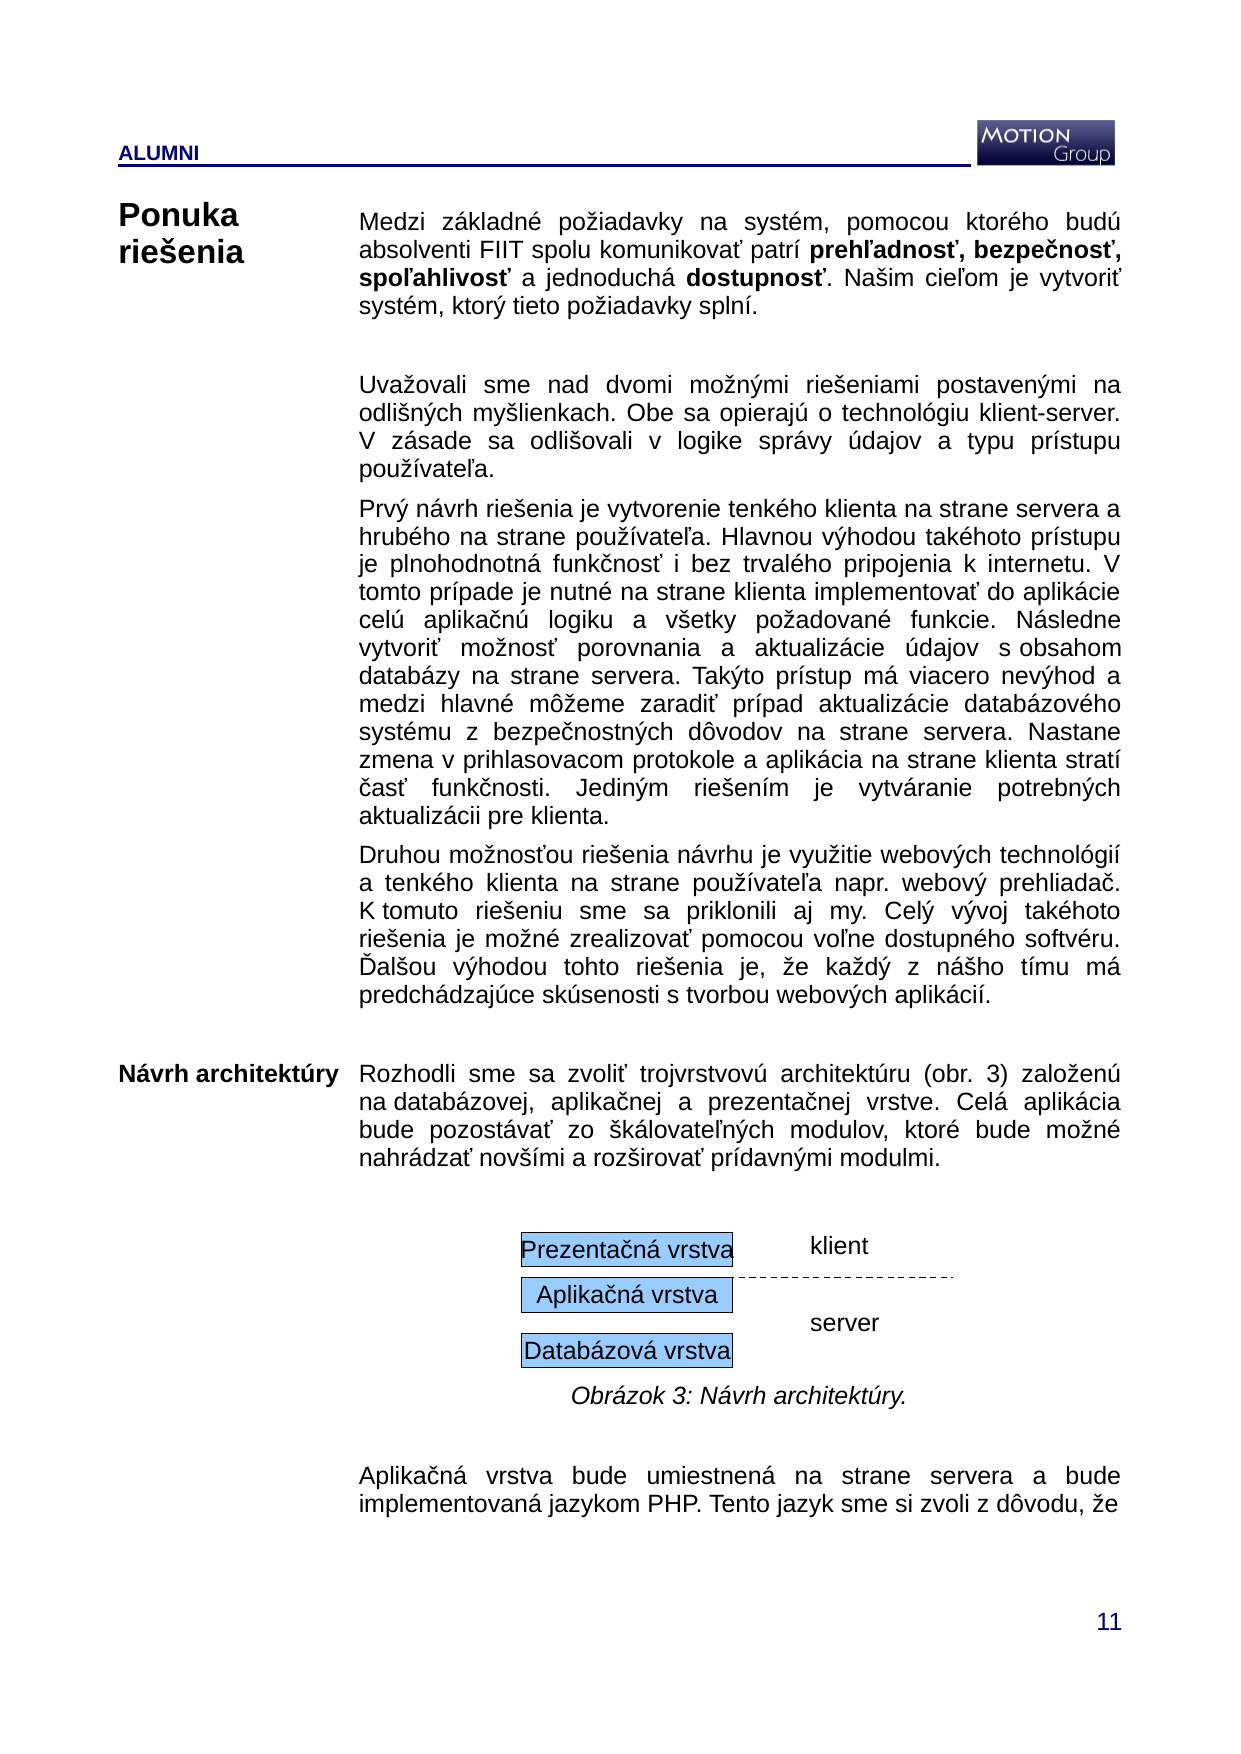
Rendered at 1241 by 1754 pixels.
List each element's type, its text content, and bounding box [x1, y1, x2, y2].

picture [971, 112, 1122, 172]
text Prvý návrh riešenia je vytvorenie tenkého klienta na strane servera a hrubého na strane používateľa. Hlavnou výhodou takéhoto prístupu je plnohodnotná funkčnosť i bez trvalého pripojenia k internetu. V tomto prípade je nutné na strane klienta implementovať do aplikácie celú aplikačnú logiku a všetky požadované funkcie. Následne vytvoriť možnosť porovnania a aktualizácie údajov s obsahom databázy na strane servera. Takýto prístup má viacero nevýhod a medzi hlavné môžeme zaradiť prípad aktualizácie databázového systému z bezpečnostných dôvodov na strane servera. Nastane zmena v prihlasovacom protokole a aplikácia na strane klienta stratí časť funkčnosti. Jediným riešením je vytváranie potrebných aktualizácii pre klienta. [358, 494, 1122, 829]
text Medzi základné požiadavky na systém, pomocou ktorého budú absolventi FIIT spolu komunikovať patrí prehľadnosť, bezpečnosť, spoľahlivosť a jednoduchá dostupnosť. Našim cieľom je vytvoriť systém, ktorý tieto požiadavky splní. [358, 208, 1122, 319]
text Rozhodli sme sa zvoliť trojvrstvovú architektúru (obr. 3) založenú na databázovej, aplikačnej a prezentačnej vrstve. Celá aplikácia bude pozostávať zo škálovateľných modulov, ktoré bude možné nahrádzať novšími a rozširovať prídavnými modulmi. [358, 1060, 1122, 1172]
subtitle Ponuka riešenia [118, 196, 358, 271]
text Uvažovali sme nad dvomi možnými riešeniami postavenými na odlišných myšlienkach. Obe sa opierajú o technológiu klient-server. V zásade sa odlišovali v logike správy údajov a typu prístupu používateľa. [358, 371, 1122, 483]
text Druhou možnosťou riešenia návrhu je využitie webových technológií a tenkého klienta na strane používateľa napr. webový prehliadač. K tomuto riešeniu sme sa priklonili aj my. Celý vývoj takéhoto riešenia je možné zrealizovať pomocou voľne dostupného softvéru. Ďalšou výhodou tohto riešenia je, že každý z nášho tímu má predchádzajúce skúsenosti s tvorbou webových aplikácií. [358, 841, 1122, 1009]
text Aplikačná vrstva bude umiestnená na strane servera a bude implementovaná jazykom PHP. Tento jazyk sme si zvoli z dôvodu, že [358, 1461, 1122, 1517]
subtitle Návrh architektúry [118, 1060, 358, 1088]
text Obrázok 3: Návrh architektúry. [358, 1382, 1122, 1410]
